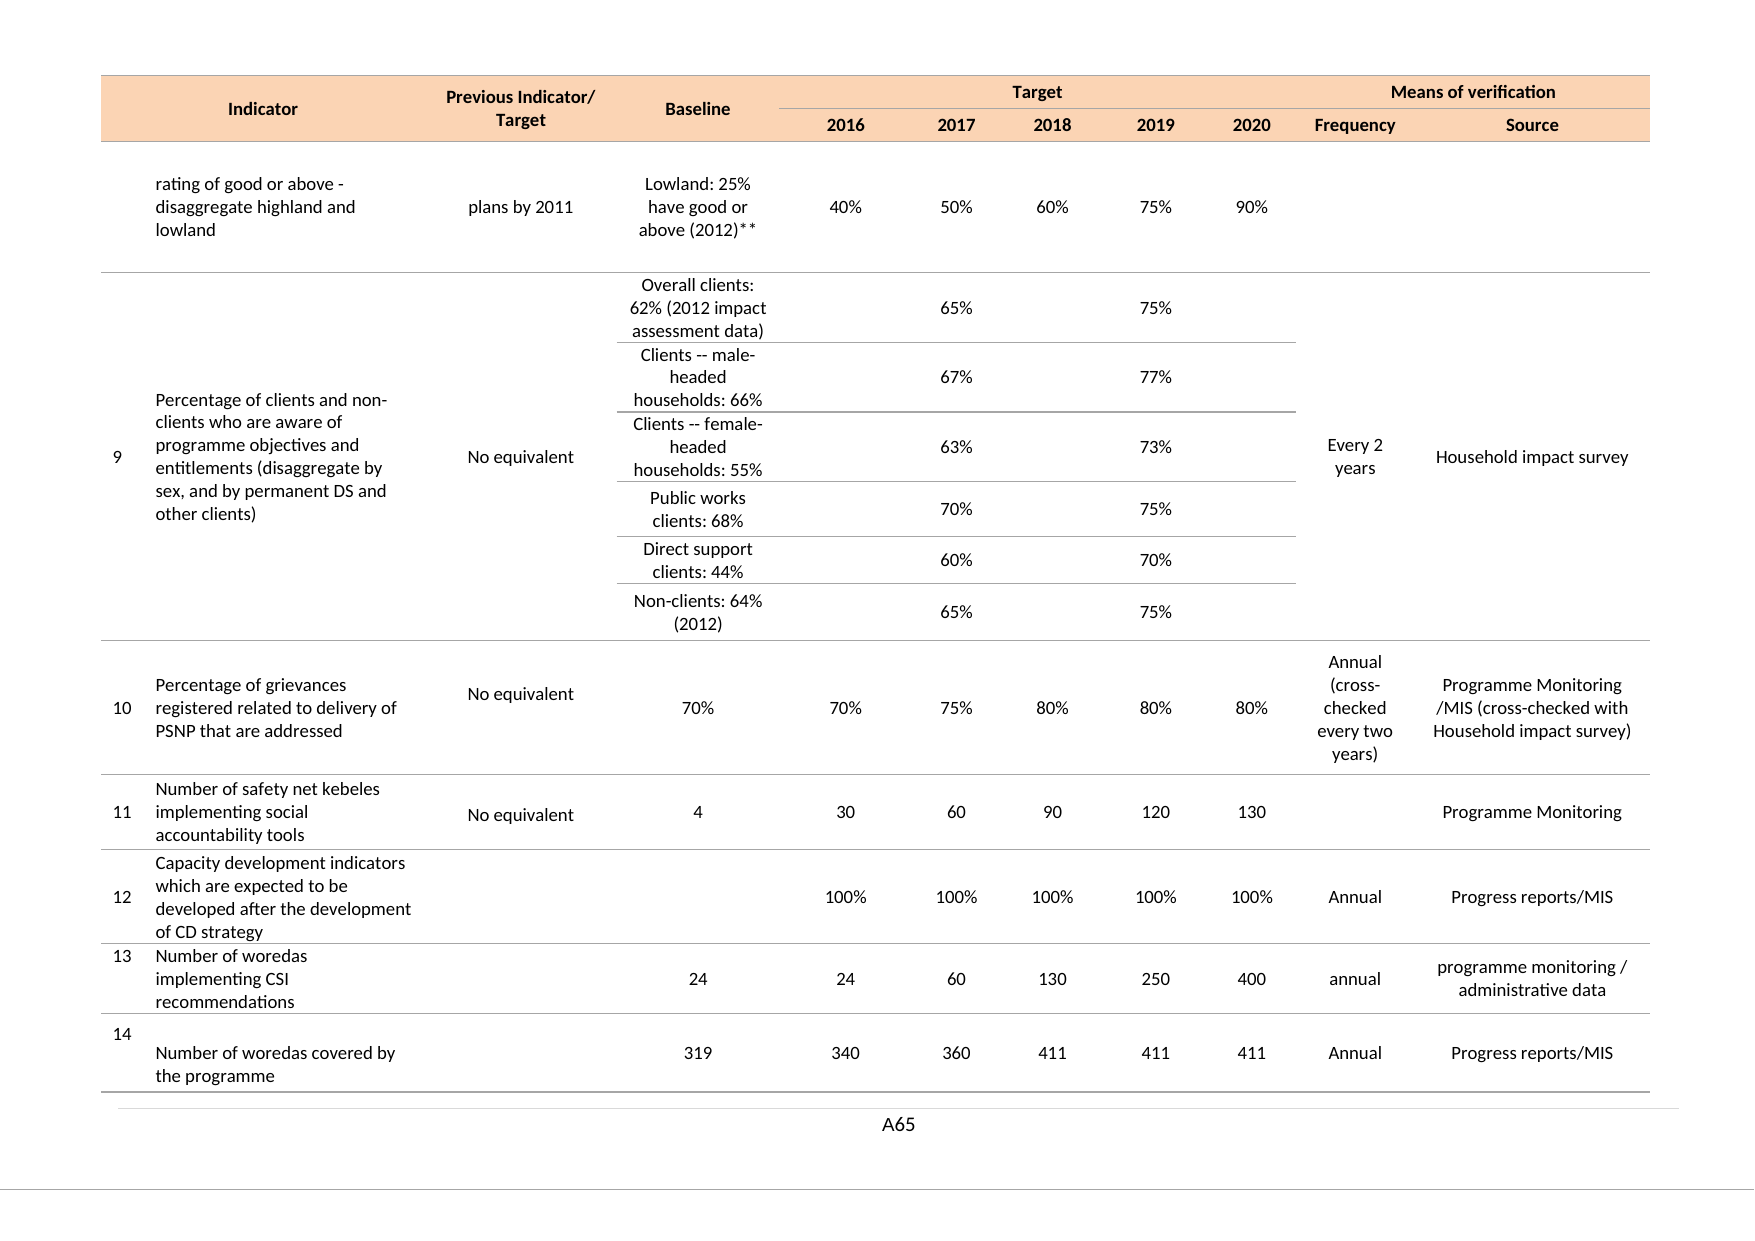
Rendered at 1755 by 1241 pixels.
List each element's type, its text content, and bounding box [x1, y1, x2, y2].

table_cell 77% [1104, 343, 1207, 411]
table_cell 90 [1001, 775, 1104, 849]
table_cell 80% [1104, 641, 1207, 774]
table_cell [617, 850, 779, 943]
table_cell 50% [912, 142, 1001, 272]
table_cell [1001, 537, 1104, 583]
table_cell 2019 [1104, 109, 1207, 141]
table_cell Every 2 years [1296, 273, 1414, 640]
table_cell 73% [1104, 413, 1207, 481]
table_cell Programme Monitoring [1414, 775, 1650, 849]
table_cell Public works clients: 68% [617, 482, 779, 536]
table_cell [779, 413, 912, 481]
table_cell 130 [1207, 775, 1296, 849]
table_cell Frequency [1296, 109, 1414, 141]
table_cell [1207, 273, 1296, 342]
table_cell [779, 482, 912, 536]
table_cell Non-clients: 64% (2012) [617, 584, 779, 640]
table_cell 75% [912, 641, 1001, 774]
table_cell Number of woredas implementing CSI recommendations [144, 944, 425, 1013]
table_cell [1001, 273, 1104, 342]
table_header Means of verification [1296, 76, 1650, 108]
table_cell [1207, 343, 1296, 411]
table_cell [1001, 584, 1104, 640]
table_cell 319 [617, 1014, 779, 1091]
table_cell 70% [1104, 537, 1207, 583]
table_cell Annual [1296, 1014, 1414, 1091]
table_cell 100% [1207, 850, 1296, 943]
table_cell [425, 944, 617, 1013]
table_cell 250 [1104, 944, 1207, 1013]
table_cell 80% [1207, 641, 1296, 774]
table_cell Direct support clients: 44% [617, 537, 779, 583]
table_cell 80% [1001, 641, 1104, 774]
table_cell [1207, 482, 1296, 536]
table_cell Progress reports/MIS [1414, 850, 1650, 943]
table_cell [1001, 343, 1104, 411]
table_cell No equivalent [425, 641, 617, 774]
table_cell 120 [1104, 775, 1207, 849]
table_cell 2018 [1001, 109, 1104, 141]
table_cell 100% [779, 850, 912, 943]
table_cell 360 [912, 1014, 1001, 1091]
table_cell [779, 343, 912, 411]
table_header Baseline [617, 76, 779, 141]
table_cell 100% [912, 850, 1001, 943]
table_cell Annual [1296, 850, 1414, 943]
table_cell 90% [1207, 142, 1296, 272]
table_cell [1001, 413, 1104, 481]
table_cell [779, 584, 912, 640]
table_cell 2020 [1207, 109, 1296, 141]
table_cell No equivalent [425, 775, 617, 849]
table_cell 411 [1104, 1014, 1207, 1091]
table_cell 70% [617, 641, 779, 774]
table_cell 60% [1001, 142, 1104, 272]
table_cell 63% [912, 413, 1001, 481]
table_cell 11 [101, 775, 144, 849]
table_cell Number of woredas covered by the programme [144, 1014, 425, 1091]
table_cell 65% [912, 584, 1001, 640]
table_cell 65% [912, 273, 1001, 342]
table_cell 411 [1001, 1014, 1104, 1091]
table_cell 70% [912, 482, 1001, 536]
table_cell Overall clients: 62% (2012 impact assessment data) [617, 273, 779, 342]
table_cell Clients -- female-headed households: 55% [617, 413, 779, 481]
table_cell 2017 [912, 109, 1001, 141]
table_cell 75% [1104, 273, 1207, 342]
table_cell plans by 2011 [425, 142, 617, 272]
table_cell 2016 [779, 109, 912, 141]
table_cell 14 [101, 1014, 144, 1091]
table_cell Programme Monitoring /MIS (cross-checked with Household impact survey) [1414, 641, 1650, 774]
table_cell 100% [1001, 850, 1104, 943]
table_cell [779, 273, 912, 342]
table_cell Capacity development indicators which are expected to be developed after the development of CD strategy [144, 850, 425, 943]
table_cell [1207, 584, 1296, 640]
table_cell [1296, 142, 1414, 272]
table_cell [425, 850, 617, 943]
table_cell [779, 537, 912, 583]
table_cell 60 [912, 775, 1001, 849]
table_cell 9 [101, 273, 144, 640]
table_cell 12 [101, 850, 144, 943]
table_cell [101, 142, 144, 272]
table_cell Lowland: 25% have good or above (2012)** [617, 142, 779, 272]
table_cell [1414, 142, 1650, 272]
table_cell 67% [912, 343, 1001, 411]
table_cell 13 [101, 944, 144, 1013]
table_cell 70% [779, 641, 912, 774]
table_cell 400 [1207, 944, 1296, 1013]
table_cell 24 [617, 944, 779, 1013]
table_cell [425, 1014, 617, 1091]
table_cell 340 [779, 1014, 912, 1091]
table_cell 60 [912, 944, 1001, 1013]
table_cell Number of safety net kebeles implementing social accountability tools [144, 775, 425, 849]
table_cell 30 [779, 775, 912, 849]
table_header Previous Indicator/ Target [425, 76, 617, 141]
table_cell 75% [1104, 482, 1207, 536]
table_cell 75% [1104, 584, 1207, 640]
table_cell Household impact survey [1414, 273, 1650, 640]
table_cell [1296, 775, 1414, 849]
table_cell 60% [912, 537, 1001, 583]
table_cell 100% [1104, 850, 1207, 943]
table_cell Source [1414, 109, 1650, 141]
table_cell programme monitoring / administrative data [1414, 944, 1650, 1013]
table_cell 130 [1001, 944, 1104, 1013]
table_cell [1207, 413, 1296, 481]
table_cell [1001, 482, 1104, 536]
table_cell 40% [779, 142, 912, 272]
table_header Indicator [101, 76, 425, 141]
table_cell Percentage of grievances registered related to delivery of PSNP that are addressed [144, 641, 425, 774]
table_cell Clients -- male-headed households: 66% [617, 343, 779, 411]
table_cell 24 [779, 944, 912, 1013]
table_cell Progress reports/MIS [1414, 1014, 1650, 1091]
table_cell 4 [617, 775, 779, 849]
table_cell 10 [101, 641, 144, 774]
table_cell [1207, 537, 1296, 583]
table_cell rating of good or above - disaggregate highland and lowland [144, 142, 425, 272]
table_cell Percentage of clients and non-clients who are aware of programme objectives and entitlements (disaggregate by sex, and by permanent DS and other clients) [144, 273, 425, 640]
table_cell No equivalent [425, 273, 617, 640]
table_cell Annual (cross-checked every two years) [1296, 641, 1414, 774]
table_cell annual [1296, 944, 1414, 1013]
table_header Target [779, 76, 1296, 108]
table_cell 411 [1207, 1014, 1296, 1091]
table_cell 75% [1104, 142, 1207, 272]
